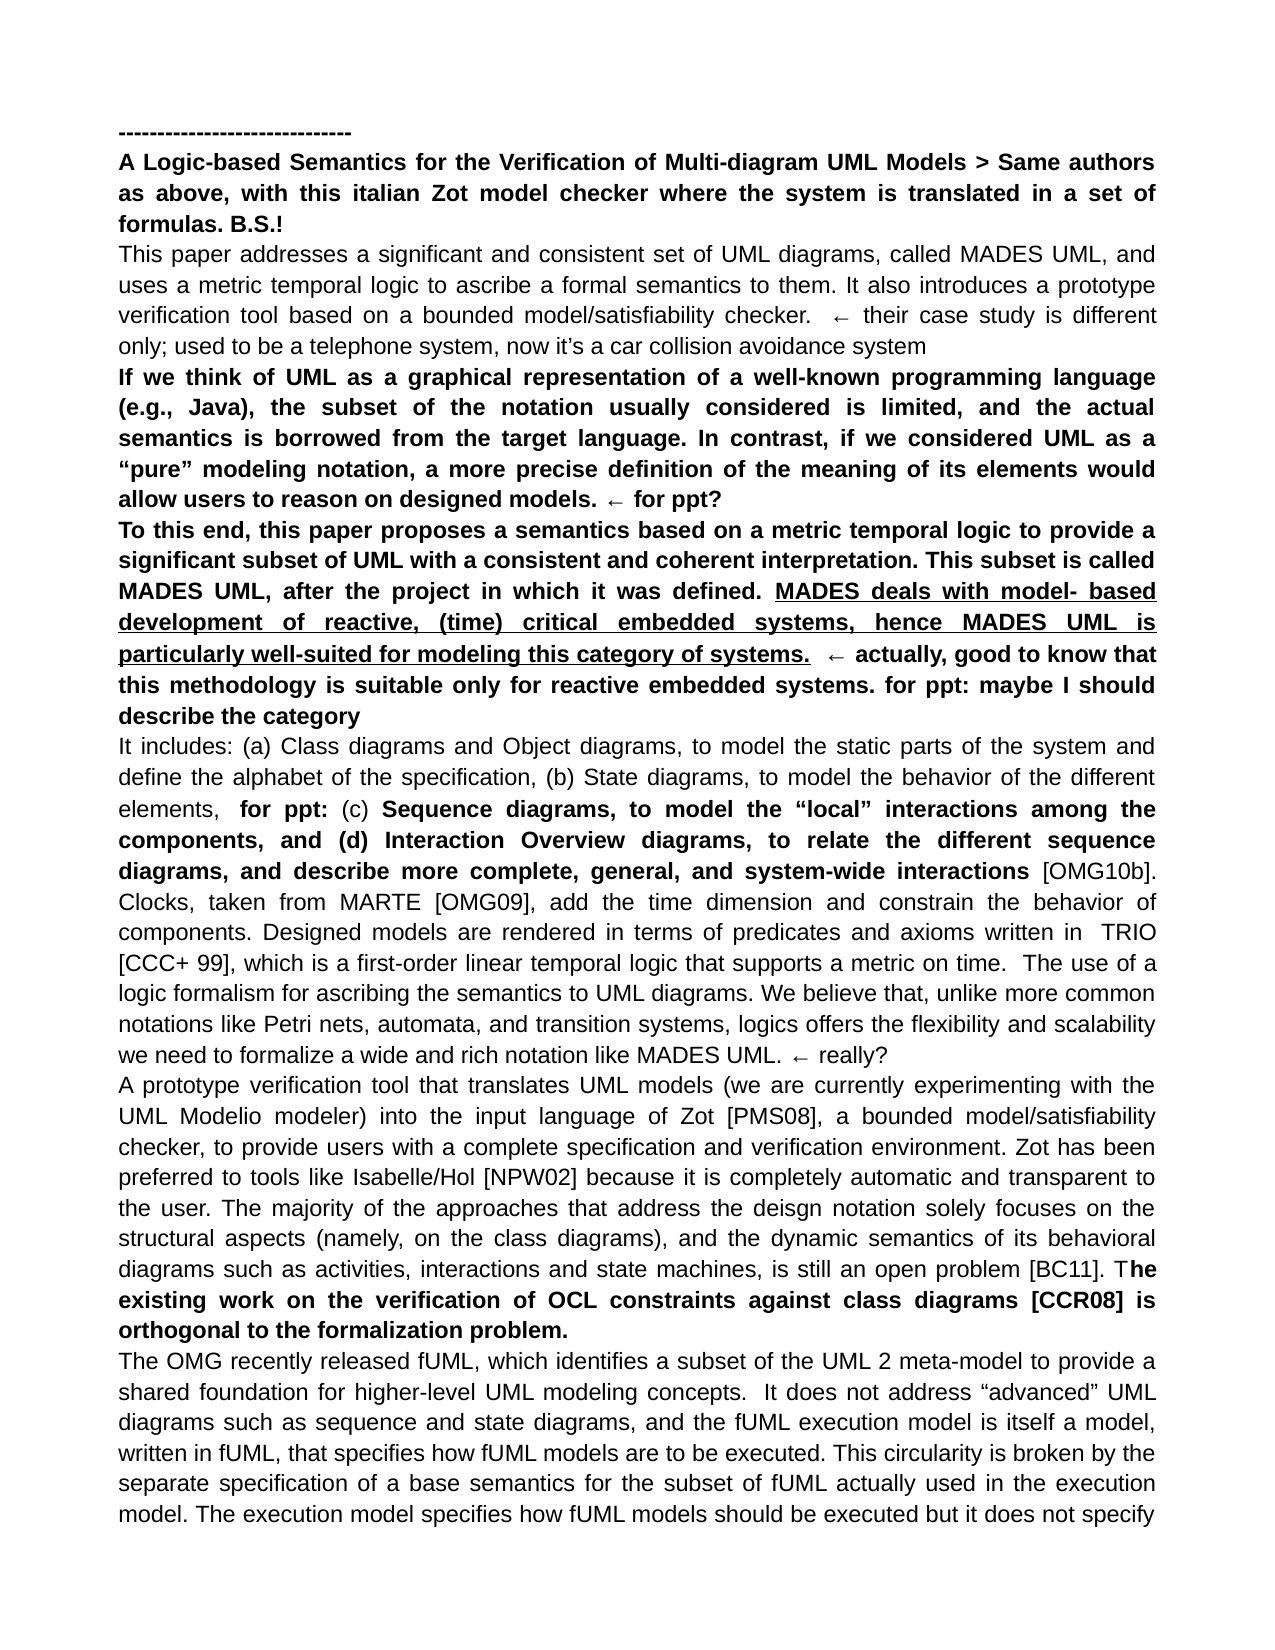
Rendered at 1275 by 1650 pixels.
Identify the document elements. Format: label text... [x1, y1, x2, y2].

text To this end, this paper proposes a semantics based on a metric temporal logic to provide a significant subset of UML with a consistent and coherent interpretation. This subset is called MADES UML, after the project in which it was defined. MADES deals with model- based development of reactive, (time) critical embedded systems, hence MADES UML is [118, 516, 1157, 632]
text particularly well-suited for modeling this category of systems. ← actually, good to know that this methodology is suitable only for reactive embedded systems. for ppt: maybe I should describe the category [118, 633, 1157, 729]
text If we think of UML as a graphical representation of a well-known programming language (e.g., Java), the subset of the notation usually considered is limited, and the actual semantics is borrowed from the target language. In contrast, if we considered UML as a “pure” modeling notation, a more precise definition of the meaning of its elements would allow users to reason on designed models. ← for ppt? [118, 363, 1157, 512]
text ------------------------------ [118, 118, 1157, 145]
text This paper addresses a significant and consistent set of UML diagrams, called MADES UML, and uses a metric temporal logic to ascribe a formal semantics to them. It also introduces a prototype verification tool based on a bounded model/satisfiability checker. ← their case study is different only; used to be a telephone system, now it’s a car collision avoidance system [118, 241, 1157, 359]
text A Logic-based Semantics for the Verification of Multi-diagram UML Models > Same authors as above, with this italian Zot model checker where the system is translated in a set of formulas. B.S.! [118, 149, 1157, 237]
text It includes: (a) Class diagrams and Object diagrams, to model the static parts of the system and define the alphabet of the specification, (b) State diagrams, to model the behavior of the different elements, for ppt: (c) Sequence diagrams, to model the “local” interactions among the components, and (d) Interaction Overview diagrams, to relate the different sequence diagrams, and describe more complete, general, and system-wide interactions [OMG10b]. Clocks, taken from MARTE [OMG09], add the time dimension and constrain the behavior of components. Designed models are rendered in terms of predicates and axioms written in TRIO [CCC+ 99], which is a first-order linear temporal logic that supports a metric on time. The use of a logic formalism for ascribing the semantics to UML diagrams. We believe that, unlike more common notations like Petri nets, automata, and transition systems, logics offers the flexibility and scalability we need to formalize a wide and rich notation like MADES UML. ← really? [118, 733, 1157, 1068]
text A prototype verification tool that translates UML models (we are currently experimenting with the UML Modelio modeler) into the input language of Zot [PMS08], a bounded model/satisfiability checker, to provide users with a complete specification and verification environment. Zot has been preferred to tools like Isabelle/Hol [NPW02] because it is completely automatic and transparent to the user. The majority of the approaches that address the deisgn notation solely focuses on the structural aspects (namely, on the class diagrams), and the dynamic semantics of its behavioral diagrams such as activities, interactions and state machines, is still an open problem [BC11]. The existing work on the verification of OCL constraints against class diagrams [CCR08] is orthogonal to the formalization problem. [118, 1072, 1157, 1343]
text The OMG recently released fUML, which identifies a subset of the UML 2 meta-model to provide a shared foundation for higher-level UML modeling concepts. It does not address “advanced” UML diagrams such as sequence and state diagrams, and the fUML execution model is itself a model, written in fUML, that specifies how fUML models are to be executed. This circularity is broken by the separate specification of a base semantics for the subset of fUML actually used in the execution model. The execution model specifies how fUML models should be executed but it does not specify [118, 1347, 1157, 1527]
